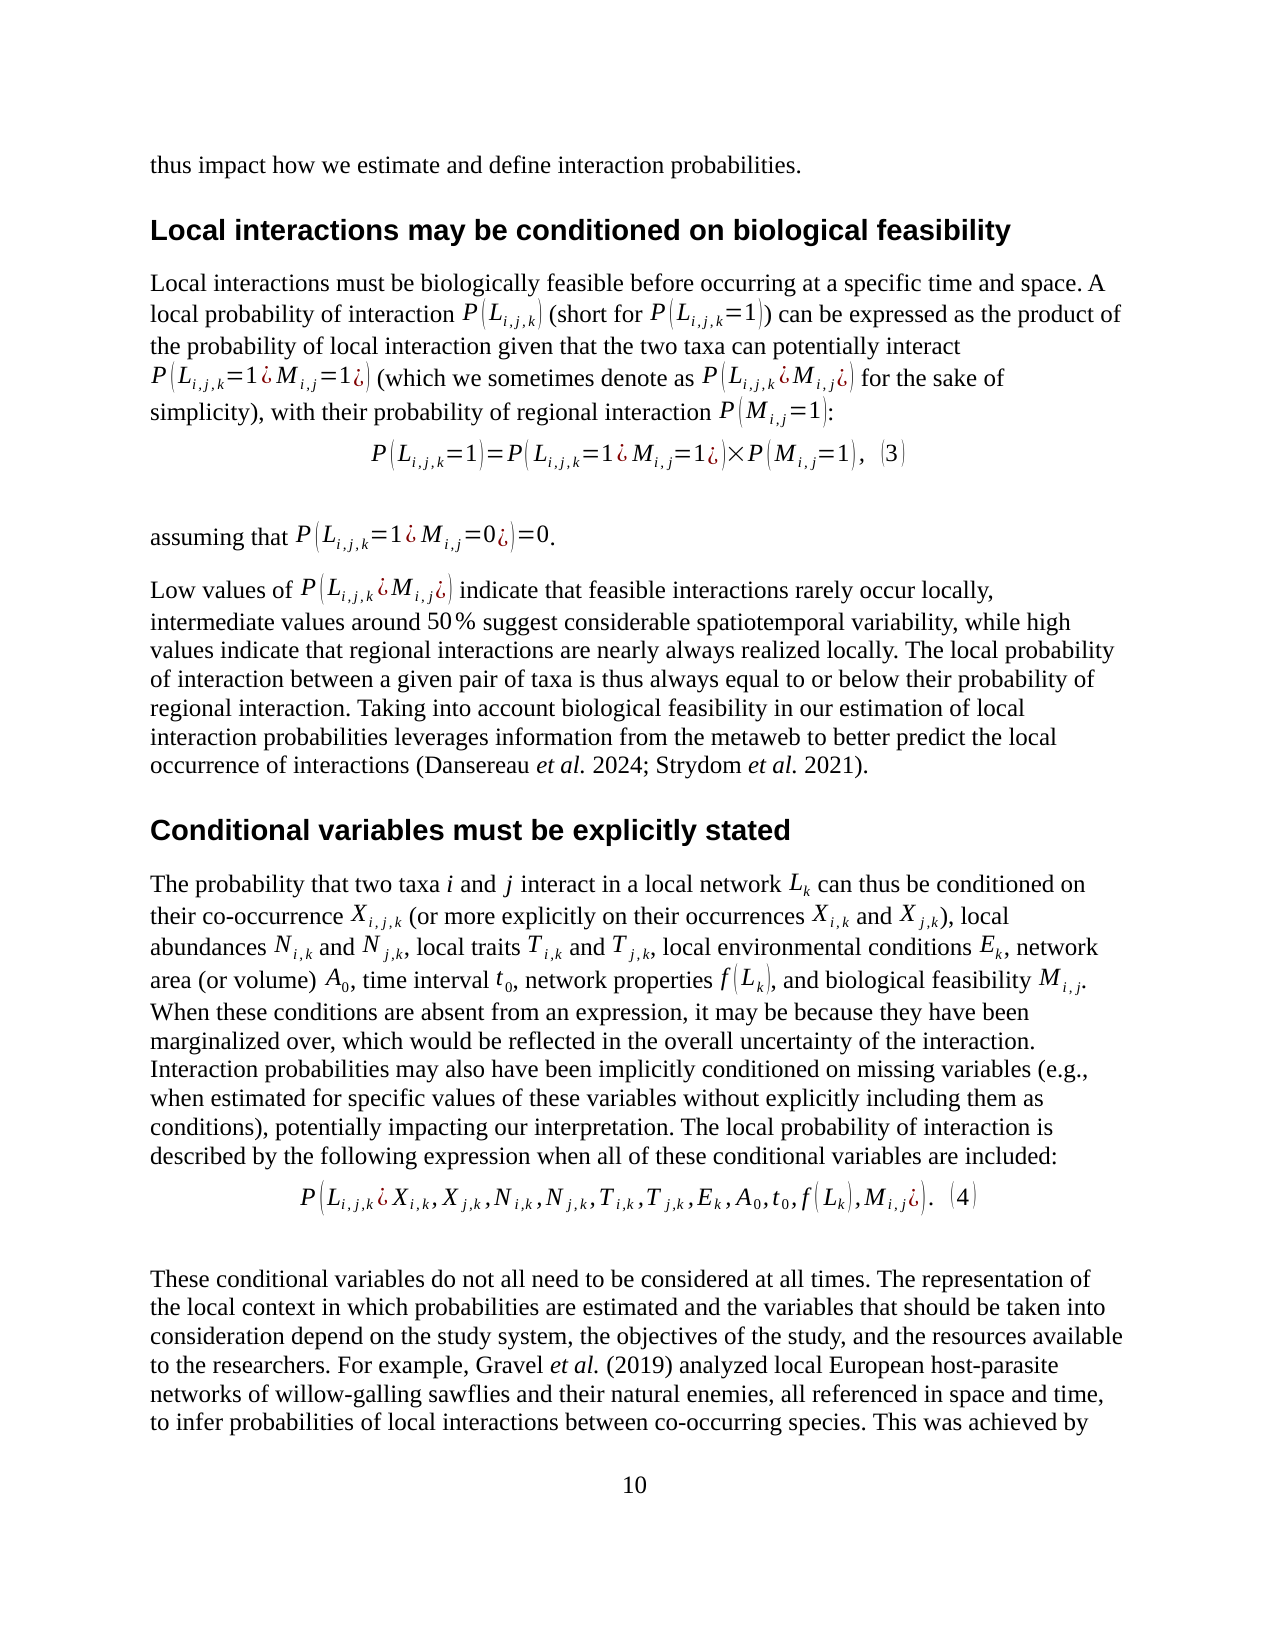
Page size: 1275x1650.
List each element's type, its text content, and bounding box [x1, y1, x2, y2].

text Low values of indicate that feasible interactions rarely occur locally, intermediate values around suggest considerable spatiotemporal variability, while high values indicate that regional interactions are nearly always realized locally. The local probability of interaction between a given pair of taxa is thus always equal to or below their probability of regional interaction. Taking into account biological feasibility in our estimation of local interaction probabilities leverages information from the metaweb to better predict the local occurrence of interactions (Dansereau et al. 2024; Strydom et al. 2021). [150, 572, 1125, 779]
text These conditional variables do not all need to be considered at all times. The representation of the local context in which probabilities are estimated and the variables that should be taken into consideration depend on the study system, the objectives of the study, and the resources available to the researchers. For example, Gravel et al. (2019) analyzed local European host-parasite networks of willow-galling sawflies and their natural enemies, all referenced in space and time, to infer probabilities of local interactions between co-occurring species. This was achieved by [150, 1264, 1125, 1436]
text assuming that . [150, 519, 1125, 554]
subtitle Local interactions may be conditioned on biological feasibility [150, 213, 1125, 246]
text thus impact how we estimate and define interaction probabilities. [150, 150, 1125, 179]
text The probability that two taxa and interact in a local network can thus be conditioned on their co-occurrence (or more explicitly on their occurrences and ), local abundances and , local traits and , local environmental conditions , network area (or volume) , time interval , network properties , and biological feasibility . When these conditions are absent from an expression, it may be because they have been marginalized over, which would be reflected in the overall uncertainty of the interaction. Interaction probabilities may also have been implicitly conditioned on missing variables (e.g., when estimated for specific values of these variables without explicitly including them as conditions), potentially impacting our interpretation. The local probability of interaction is described by the following expression when all of these conditional variables are included: [150, 868, 1125, 1169]
subtitle Conditional variables must be explicitly stated [150, 813, 1125, 847]
text Local interactions must be biologically feasible before occurring at a specific time and space. A local probability of interaction (short for ) can be expressed as the product of the probability of local interaction given that the two taxa can potentially interact (which we sometimes denote as for the sake of simplicity), with their probability of regional interaction : [150, 268, 1125, 429]
